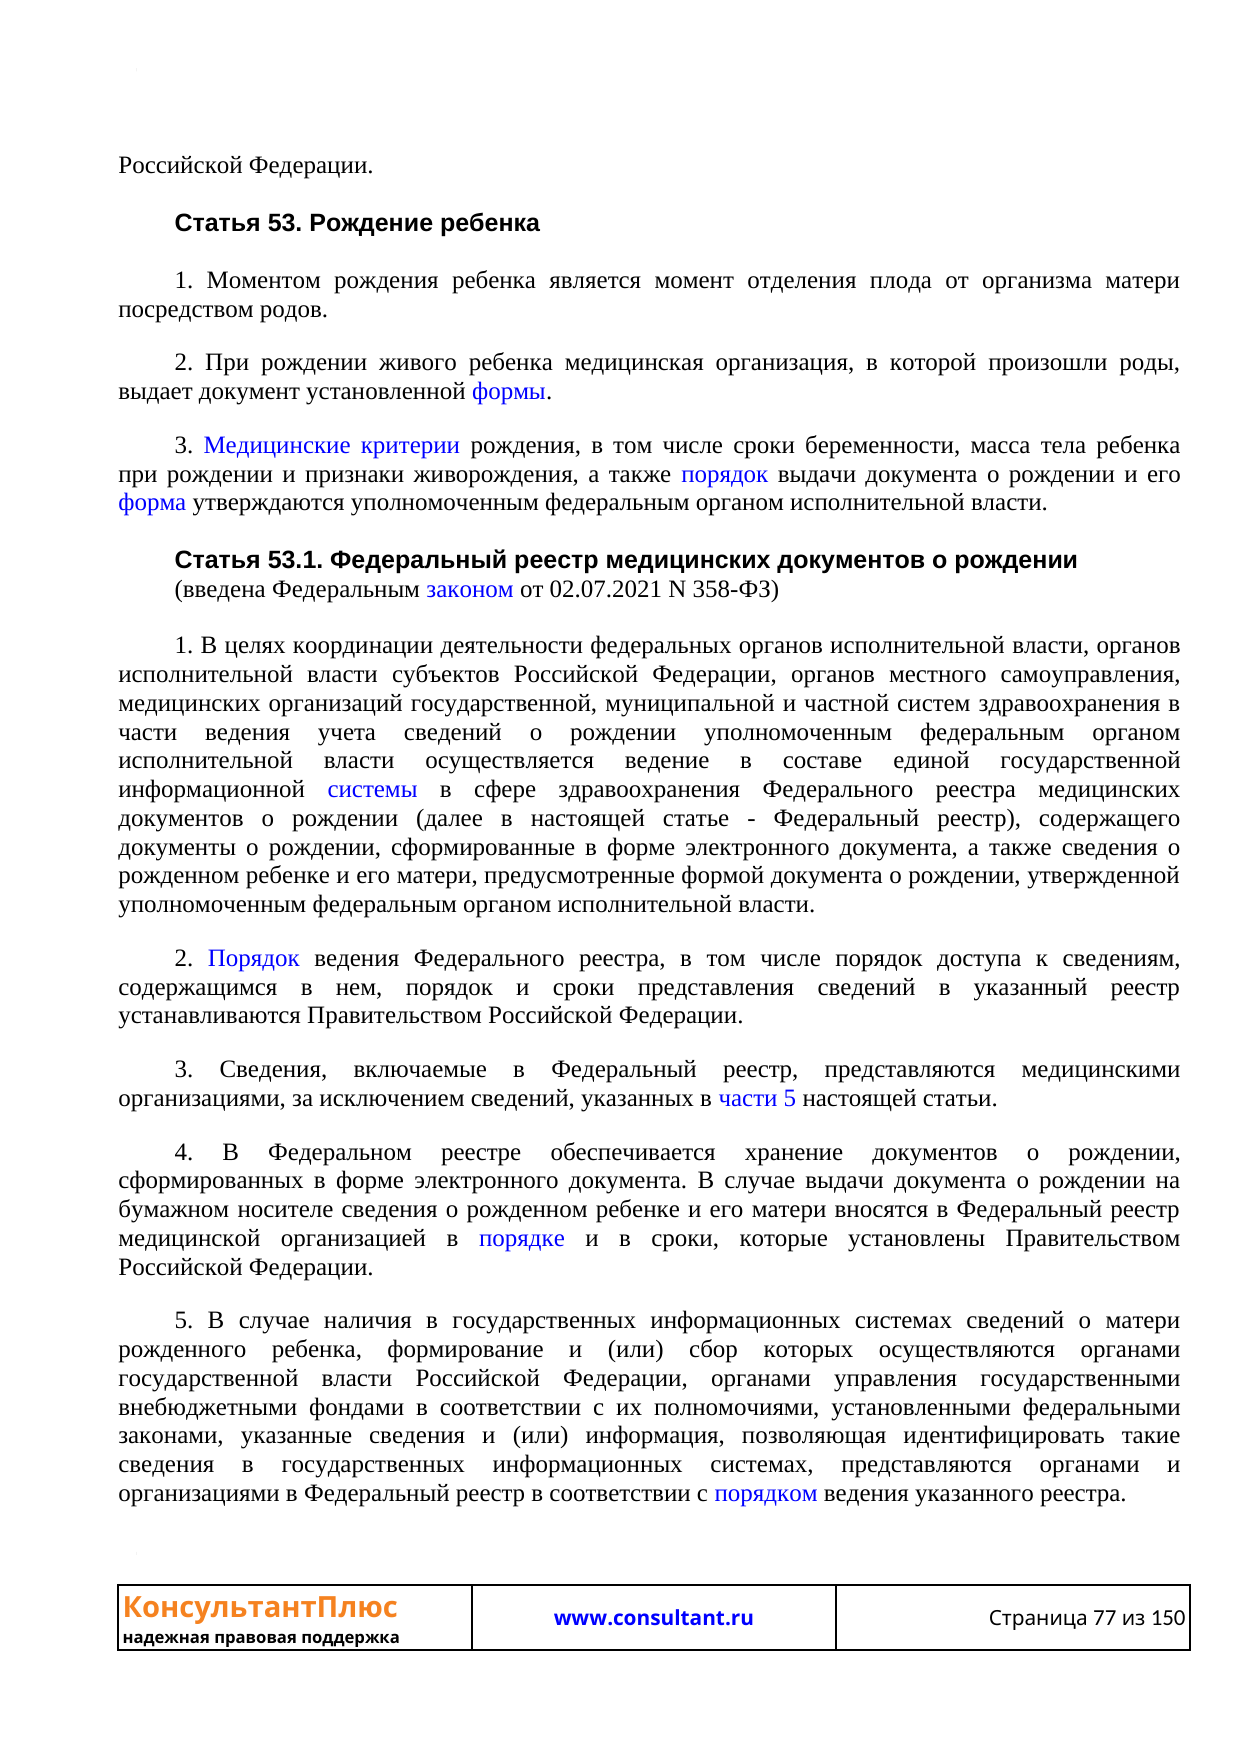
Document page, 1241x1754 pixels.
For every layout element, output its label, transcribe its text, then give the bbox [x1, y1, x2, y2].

text Статья 53. Рождение ребенка [118, 207, 1181, 236]
text 3. Медицинские критерии рождения, в том числе сроки беременности, масса тела ребенка при рождении и признаки живорождения, а также порядок выдачи документа о рождении и его форма утверждаются уполномоченным федеральным органом исполнительной власти. [118, 430, 1181, 516]
text 1. В целях координации деятельности федеральных органов исполнительной власти, органов исполнительной власти субъектов Российской Федерации, органов местного самоуправления, медицинских организаций государственной, муниципальной и частной систем здравоохранения в части ведения учета сведений о рождении уполномоченным федеральным органом исполнительной власти осуществляется ведение в составе единой государственной информационной системы в сфере здравоохранения Федерального реестра медицинских документов о рождении (далее в настоящей статье - Федеральный реестр), содержащего документы о рождении, сформированные в форме электронного документа, а также сведения о рожденном ребенке и его матери, предусмотренные формой документа о рождении, утвержденной уполномоченным федеральным органом исполнительной власти. [118, 631, 1181, 918]
text Статья 53.1. Федеральный реестр медицинских документов о рождении [118, 545, 1181, 574]
text 3. Сведения, включаемые в Федеральный реестр, представляются медицинскими организациями, за исключением сведений, указанных в части 5 настоящей статьи. [118, 1054, 1181, 1112]
text 5. В случае наличия в государственных информационных системах сведений о матери рожденного ребенка, формирование и (или) сбор которых осуществляются органами государственной власти Российской Федерации, органами управления государственными внебюджетными фондами в соответствии с их полномочиями, установленными федеральными законами, указанные сведения и (или) информация, позволяющая идентифицировать такие сведения в государственных информационных системах, представляются органами и организациями в Федеральный реестр в соответствии с порядком ведения указанного реестра. [118, 1306, 1181, 1507]
text 2. Порядок ведения Федерального реестра, в том числе порядок доступа к сведениям, содержащимся в нем, порядок и сроки представления сведений в указанный реестр устанавливаются Правительством Российской Федерации. [118, 943, 1181, 1029]
text 4. В Федеральном реестре обеспечивается хранение документов о рождении, сформированных в форме электронного документа. В случае выдачи документа о рождении на бумажном носителе сведения о рожденном ребенке и его матери вносятся в Федеральный реестр медицинской организацией в порядке и в сроки, которые установлены Правительством Российской Федерации. [118, 1137, 1181, 1281]
text Российской Федерации. [118, 150, 1181, 179]
text 1. Моментом рождения ребенка является момент отделения плода от организма матери посредством родов. [118, 265, 1181, 322]
text 2. При рождении живого ребенка медицинская организация, в которой произошли роды, выдает документ установленной формы. [118, 347, 1181, 405]
text (введена Федеральным законом от 02.07.2021 N 358-ФЗ) [118, 574, 1181, 602]
